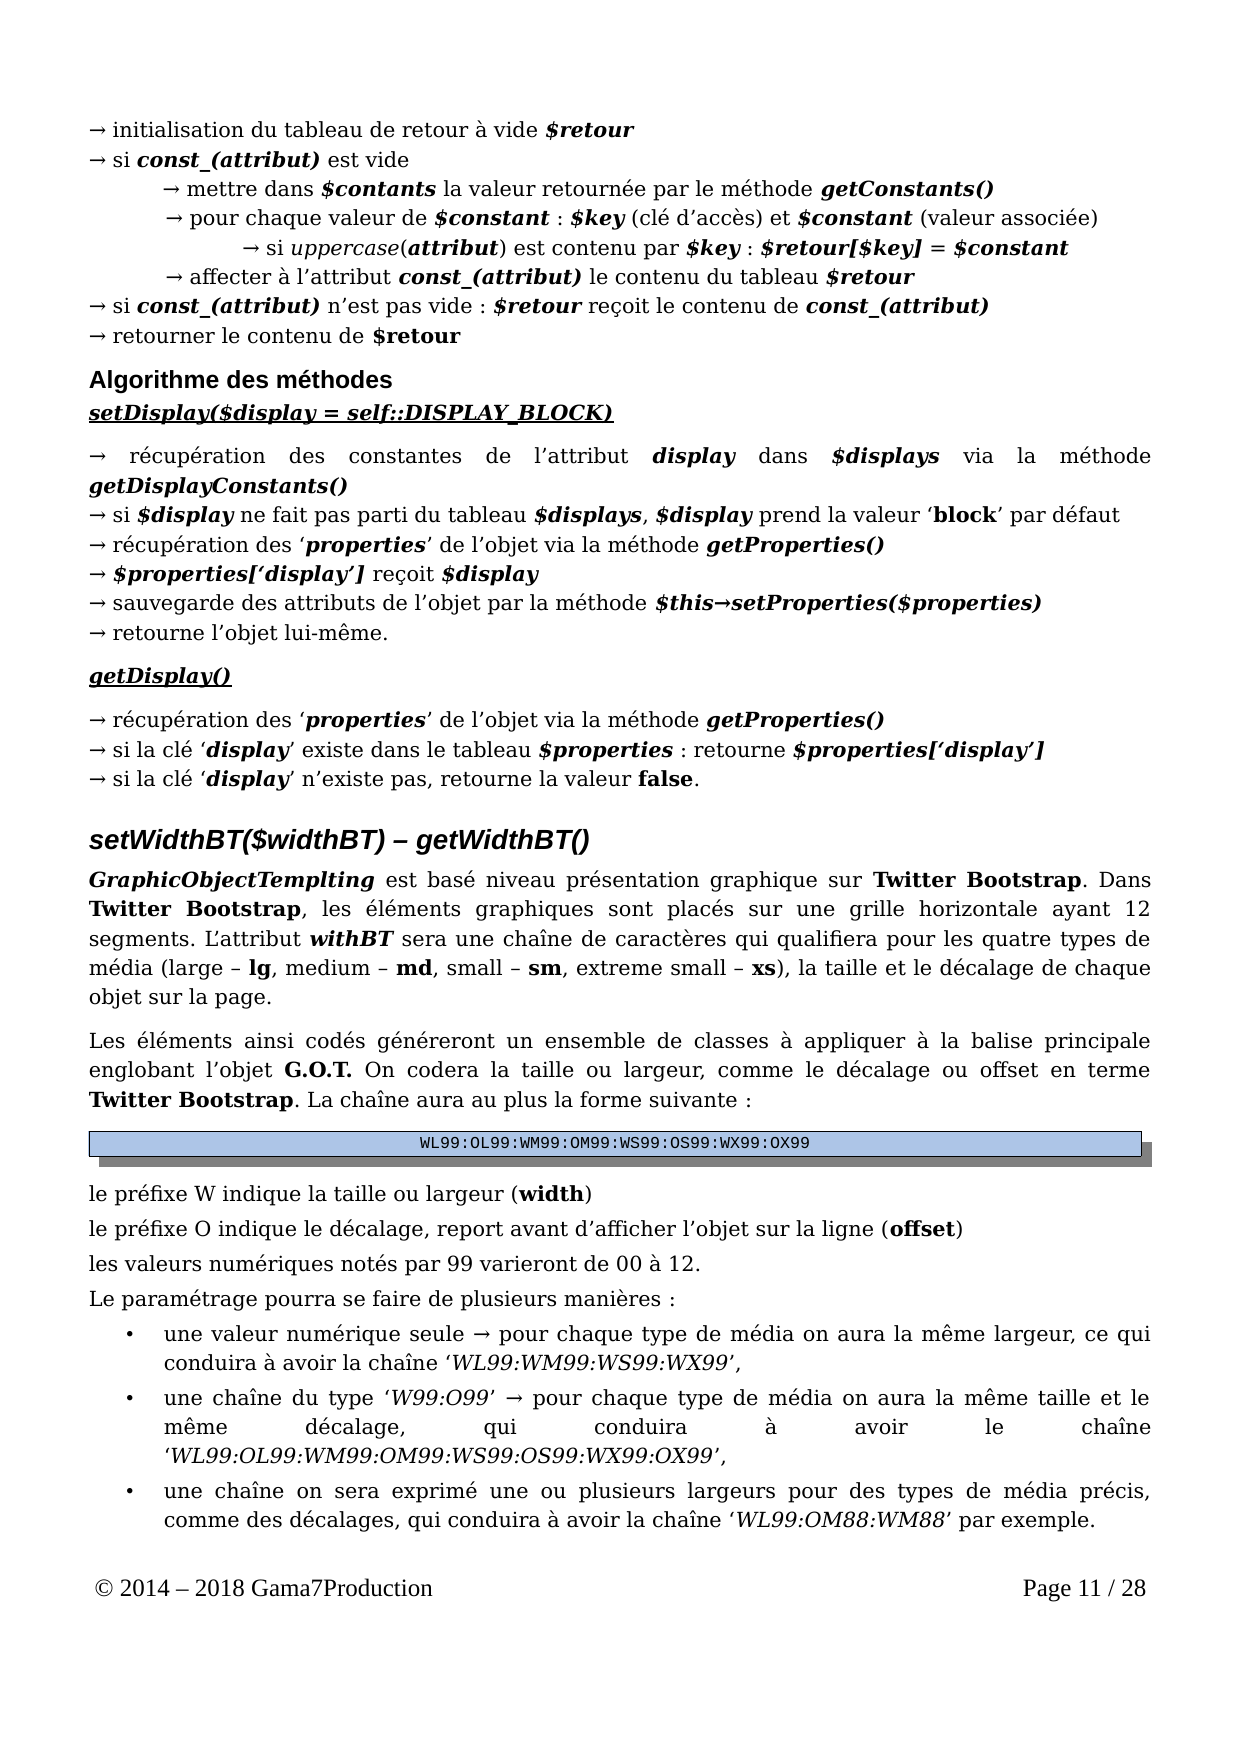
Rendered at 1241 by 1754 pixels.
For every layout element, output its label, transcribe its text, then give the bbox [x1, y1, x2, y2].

text → si la clé ‘display’ n’existe pas, retourne la valeur false. [88, 767, 1152, 791]
text getDisplay() [88, 664, 1152, 689]
list une valeur numérique seule → pour chaque type de média on aura la même largeur, ce qui conduira à avoir la chaîne ‘WL99:WM99:WS99:WX99’, [126, 1322, 1152, 1376]
list une chaîne on sera exprimé une ou plusieurs largeurs pour des types de média précis, comme des décalages, qui conduira à avoir la chaîne ‘WL99:OM88:WM88’ par exemple. [126, 1479, 1152, 1533]
text → si uppercase(attribut) est contenu par $key : $retour[$key] = $constant [242, 236, 1152, 260]
text → récupération des constantes de l’attribut display dans $displays via la méthode getDisplayConstants() [88, 444, 1152, 498]
text → $properties[‘display’] reçoit $display [88, 562, 1152, 586]
text Le paramétrage pourra se faire de plusieurs manières : [88, 1287, 1152, 1312]
list une chaîne du type ‘W99:O99’ → pour chaque type de média on aura la même taille et le même décalage, qui conduira à avoir le chaîne ‘WL99:OL99:WM99:OM99:WS99:OS99:WX99:OX99’, [126, 1386, 1152, 1469]
subtitle setWidthBT($widthBT) – getWidthBT() [88, 823, 1152, 855]
text les valeurs numériques notés par 99 varieront de 00 à 12. [88, 1252, 1152, 1277]
text → si la clé ‘display’ existe dans le tableau $properties : retourne $properties[‘display’] [88, 738, 1152, 762]
text → si const_(attribut) est vide [88, 147, 1152, 172]
text → si $display ne fait pas parti du tableau $displays, $display prend la valeur ‘block’ par défaut [88, 503, 1152, 528]
text WL99:OL99:WM99:OM99:WS99:OS99:WX99:OX99 [90, 1132, 1141, 1156]
subtitle Algorithme des méthodes [88, 366, 1152, 394]
text → sauvegarde des attributs de l’objet par la méthode $this→setProperties($properties) [88, 591, 1152, 616]
text GraphicObjectTemplting est basé niveau présentation graphique sur Twitter Bootstrap. Dans Twitter Bootstrap, les éléments graphiques sont placés sur une grille horizontale ayant 12 segments. L’attribut withBT sera une chaîne de caractères qui qualifiera pour les quatre types de média (large – lg, medium – md, small – sm, extreme small – xs), la taille et le décalage de chaque objet sur la page. [88, 868, 1152, 1009]
text le préfixe O indique le décalage, report avant d’afficher l’objet sur la ligne (offset) [88, 1217, 1152, 1241]
text → retourner le contenu de $retour [88, 324, 1152, 348]
text Les éléments ainsi codés généreront un ensemble de classes à appliquer à la balise principale englobant l’objet G.O.T. On codera la taille ou largeur, comme le décalage ou offset en terme Twitter Bootstrap. La chaîne aura au plus la forme suivante : [88, 1029, 1152, 1112]
text → affecter à l’attribut const_(attribut) le contenu du tableau $retour [165, 265, 1152, 289]
text → initialisation du tableau de retour à vide $retour [88, 118, 1152, 143]
text setDisplay($display = self::DISPLAY_BLOCK) [88, 400, 1152, 425]
text → si const_(attribut) n’est pas vide : $retour reçoit le contenu de const_(attribut) [88, 294, 1152, 319]
text → récupération des ‘properties’ de l’objet via la méthode getProperties() [88, 708, 1152, 733]
text → récupération des ‘properties’ de l’objet via la méthode getProperties() [88, 532, 1152, 557]
text → mettre dans $contants la valeur retournée par le méthode getConstants() [88, 177, 1152, 201]
text le préfixe W indique la taille ou largeur (width) [88, 1182, 1152, 1206]
text → retourne l’objet lui-même. [88, 621, 1152, 645]
text → pour chaque valeur de $constant : $key (clé d’accès) et $constant (valeur associée) [165, 206, 1152, 231]
